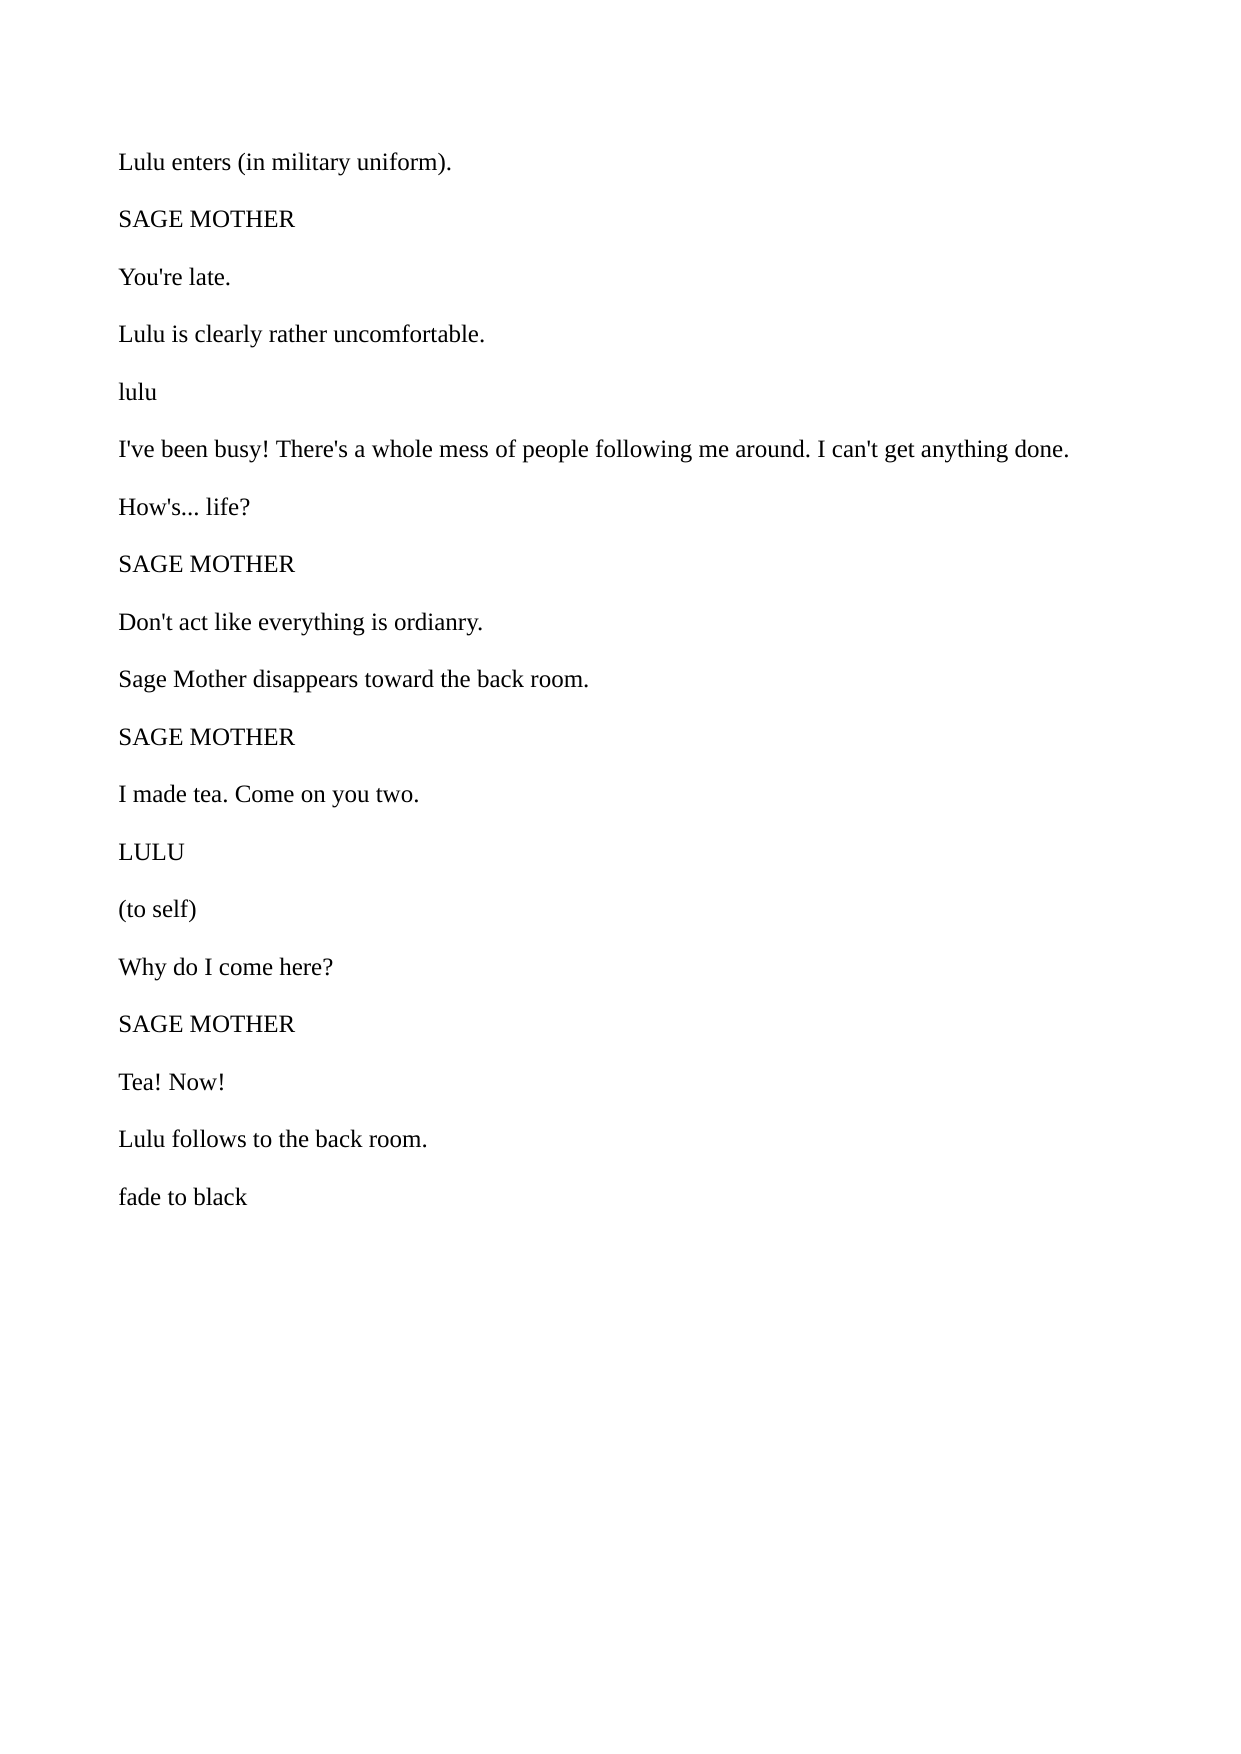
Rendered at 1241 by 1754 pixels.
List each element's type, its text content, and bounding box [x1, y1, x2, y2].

text I've been busy! There's a whole mess of people following me around. I can't get anything done. [118, 434, 1122, 463]
text (to self) [118, 894, 1122, 923]
text Lulu enters (in military uniform). [118, 147, 1122, 176]
text LULU [118, 837, 1122, 866]
text SAGE MOTHER [118, 204, 1122, 233]
text I made tea. Come on you two. [118, 779, 1122, 808]
text You're late. [118, 262, 1122, 291]
text How's... life? [118, 492, 1122, 521]
text Tea! Now! [118, 1067, 1122, 1096]
text Lulu is clearly rather uncomfortable. [118, 319, 1122, 348]
text fade to black [118, 1182, 1122, 1211]
text SAGE MOTHER [118, 549, 1122, 578]
text Don't act like everything is ordianry. [118, 607, 1122, 636]
text SAGE MOTHER [118, 1009, 1122, 1038]
text Sage Mother disappears toward the back room. [118, 664, 1122, 693]
text Why do I come here? [118, 952, 1122, 981]
text Lulu follows to the back room. [118, 1124, 1122, 1153]
text SAGE MOTHER [118, 722, 1122, 751]
text lulu [118, 377, 1122, 406]
